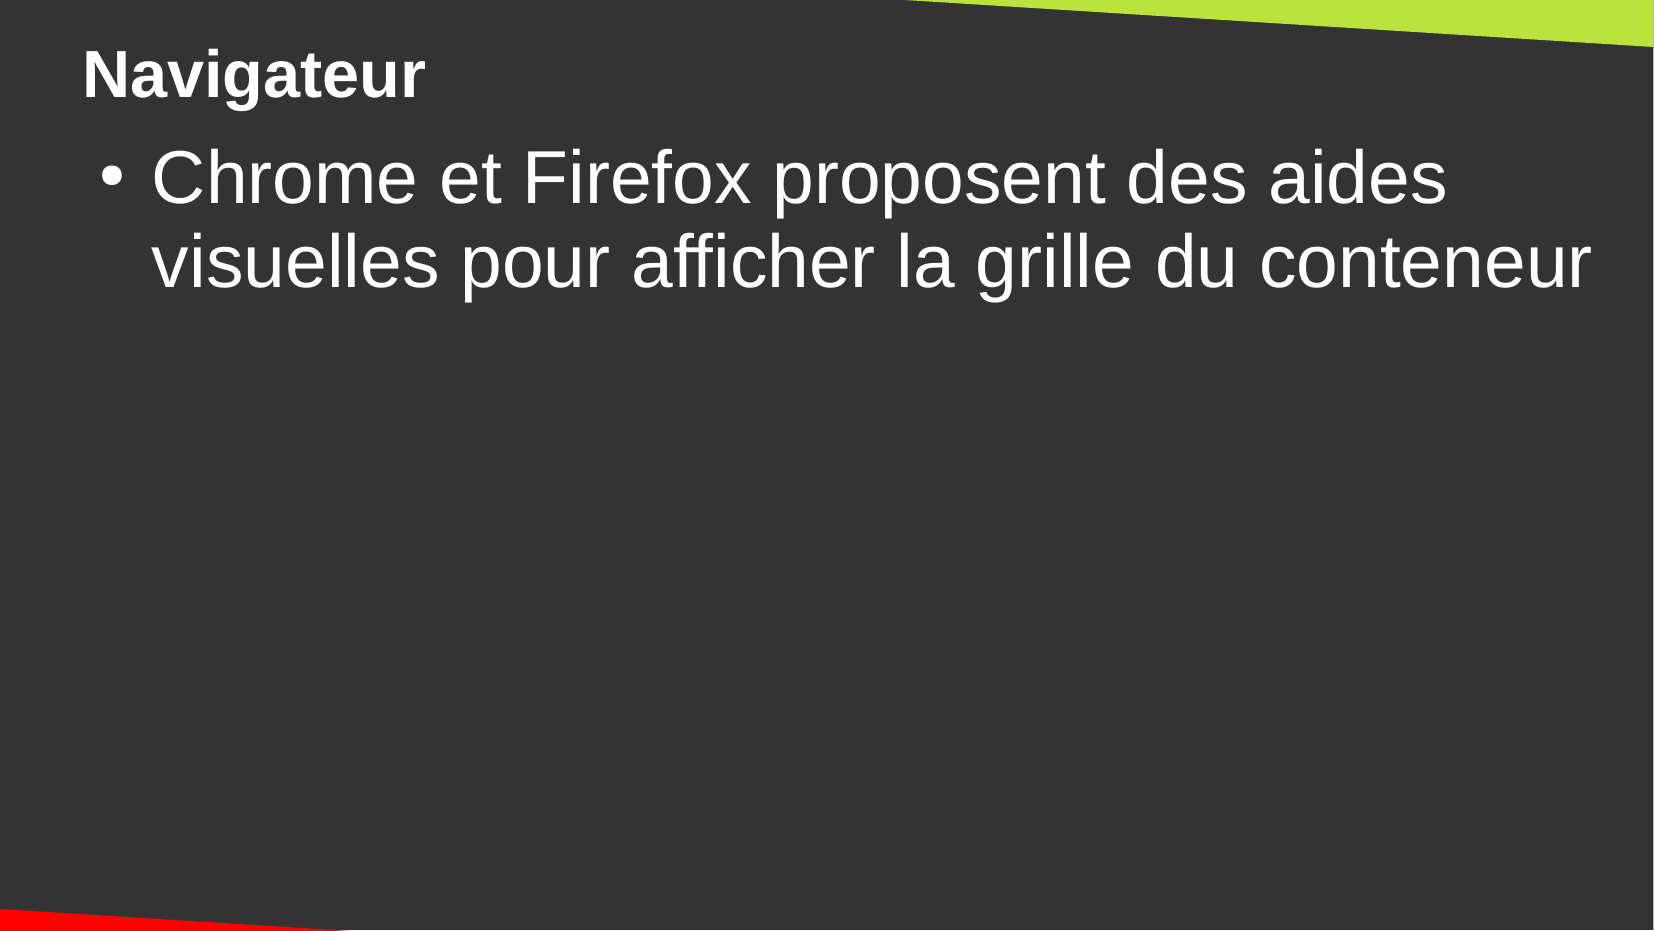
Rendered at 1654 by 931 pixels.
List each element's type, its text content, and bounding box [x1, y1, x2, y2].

text_box [905, 0, 1654, 48]
text_box [0, 909, 351, 931]
list Chrome et Firefox proposent des aides visuelles pour afficher la grille du conteneur [80, 135, 1620, 378]
title Navigateur [82, 37, 1571, 114]
